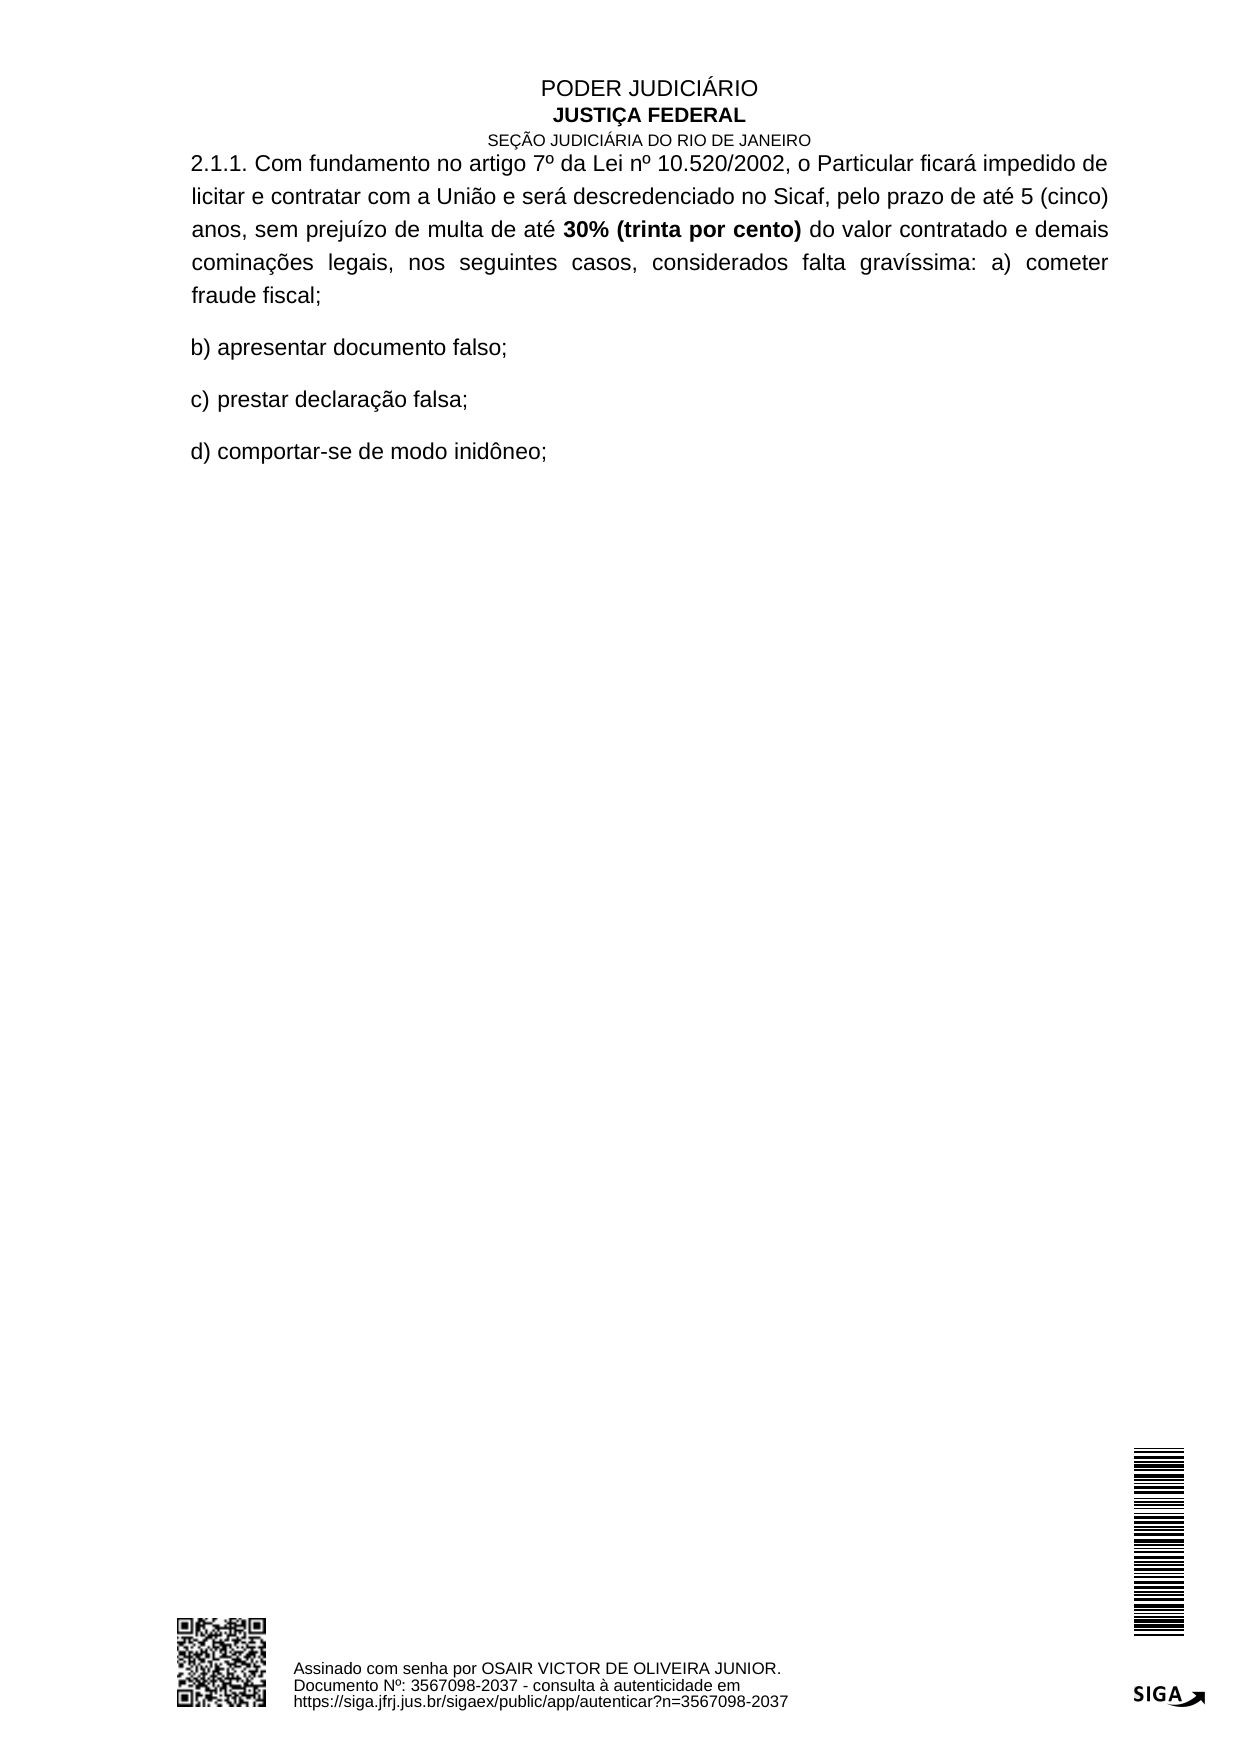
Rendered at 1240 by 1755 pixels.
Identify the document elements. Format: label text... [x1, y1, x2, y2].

list comportar-se de modo inidôneo; [190, 438, 1120, 464]
text 2.1.1. Com fundamento no artigo 7º da Lei nº 10.520/2002, o Particular ficará impedido de licitar e contratar com a União e será descredenciado no Sicaf, pelo prazo de até 5 (cinco) anos, sem prejuízo de multa de até 30% (trinta por cento) do valor contratado e demais cominações legais, nos seguintes casos, considerados falta gravíssima: a) cometer fraude fiscal; [190, 150, 1109, 308]
list apresentar documento falso; [190, 334, 1120, 360]
list prestar declaração falsa; [190, 386, 1120, 412]
